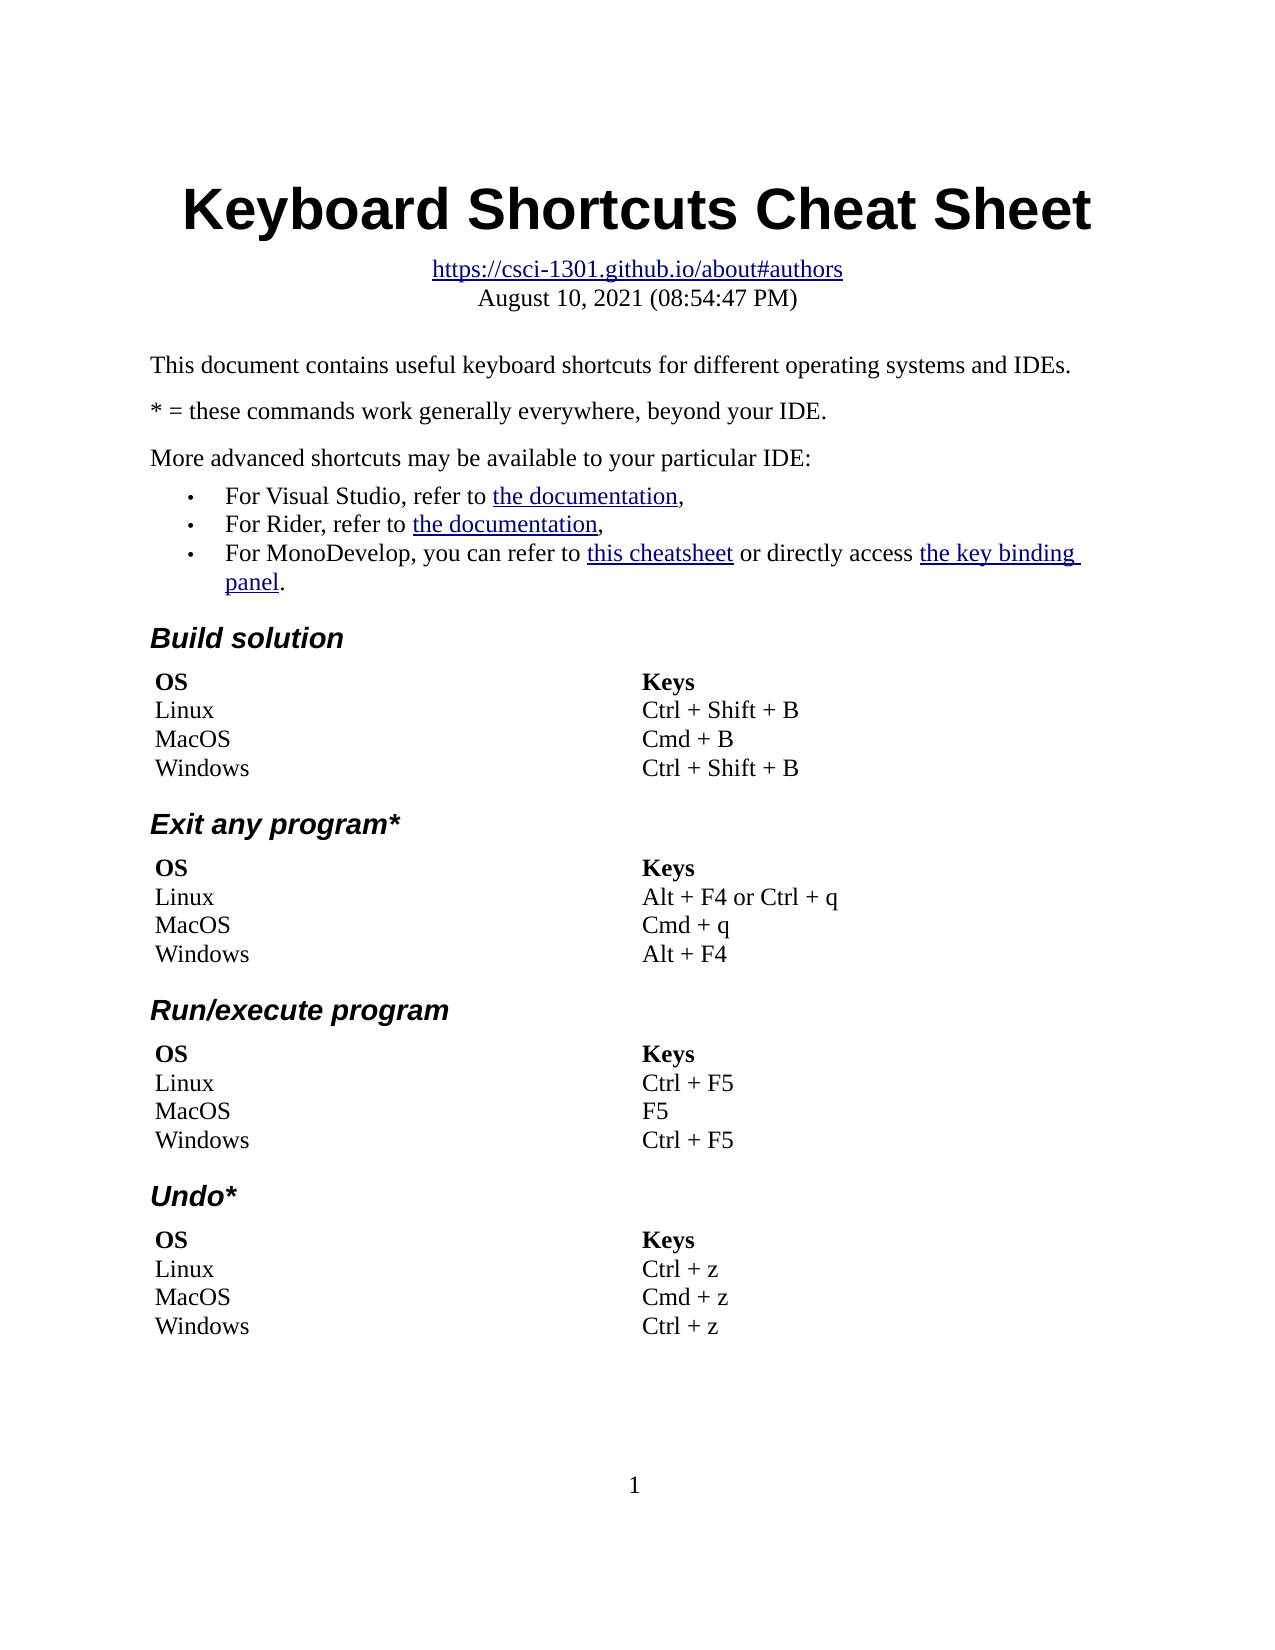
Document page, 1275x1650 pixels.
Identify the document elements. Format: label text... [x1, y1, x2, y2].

table_cell Ctrl + Shift + B [638, 753, 1125, 782]
title Keyboard Shortcuts Cheat Sheet [150, 175, 1125, 242]
table_cell Ctrl + z [638, 1254, 1125, 1282]
table_cell MacOS [150, 1283, 637, 1311]
table_cell Alt + F4 [638, 939, 1125, 968]
text August 10, 2021 (08:54:47 PM) [150, 283, 1125, 312]
table_header Keys [638, 1225, 1125, 1254]
subtitle Build solution [150, 621, 1125, 654]
table_cell MacOS [150, 1096, 637, 1125]
table_cell Windows [150, 1311, 637, 1340]
table_cell Ctrl + Shift + B [638, 696, 1125, 724]
text * = these commands work generally everywhere, beyond your IDE. [150, 396, 1125, 425]
table_header Keys [638, 853, 1125, 882]
list For Visual Studio, refer to the documentation, [187, 481, 1125, 509]
table_header Keys [638, 667, 1125, 696]
text https://csci-1301.github.io/about#authors [150, 254, 1125, 283]
table_cell Linux [150, 1254, 637, 1282]
text This document contains useful keyboard shortcuts for different operating systems and IDEs. [150, 350, 1125, 378]
subtitle Run/execute program [150, 993, 1125, 1026]
subtitle Undo* [150, 1179, 1125, 1212]
table_cell Linux [150, 1068, 637, 1096]
table_cell Ctrl + F5 [638, 1068, 1125, 1096]
table_cell Ctrl + z [638, 1311, 1125, 1340]
table_header OS [150, 853, 637, 882]
table_cell Ctrl + F5 [638, 1125, 1125, 1154]
table_header OS [150, 667, 637, 696]
table_cell Windows [150, 1125, 637, 1154]
list For Rider, refer to the documentation, [187, 509, 1125, 538]
table_cell Cmd + q [638, 910, 1125, 939]
list For MonoDevelop, you can refer to this cheatsheet or directly access the key binding panel. [187, 538, 1125, 596]
table_cell Windows [150, 753, 637, 782]
subtitle Exit any program* [150, 807, 1125, 840]
table_cell Linux [150, 696, 637, 724]
table_cell Cmd + z [638, 1283, 1125, 1311]
table_cell Windows [150, 939, 637, 968]
table_header Keys [638, 1039, 1125, 1068]
table_cell Linux [150, 882, 637, 910]
table_cell F5 [638, 1096, 1125, 1125]
table_cell MacOS [150, 724, 637, 753]
text More advanced shortcuts may be available to your particular IDE: [150, 443, 1125, 472]
table_header OS [150, 1225, 637, 1254]
table_cell Alt + F4 or Ctrl + q [638, 882, 1125, 910]
table_cell MacOS [150, 910, 637, 939]
table_header OS [150, 1039, 637, 1068]
table_cell Cmd + B [638, 724, 1125, 753]
